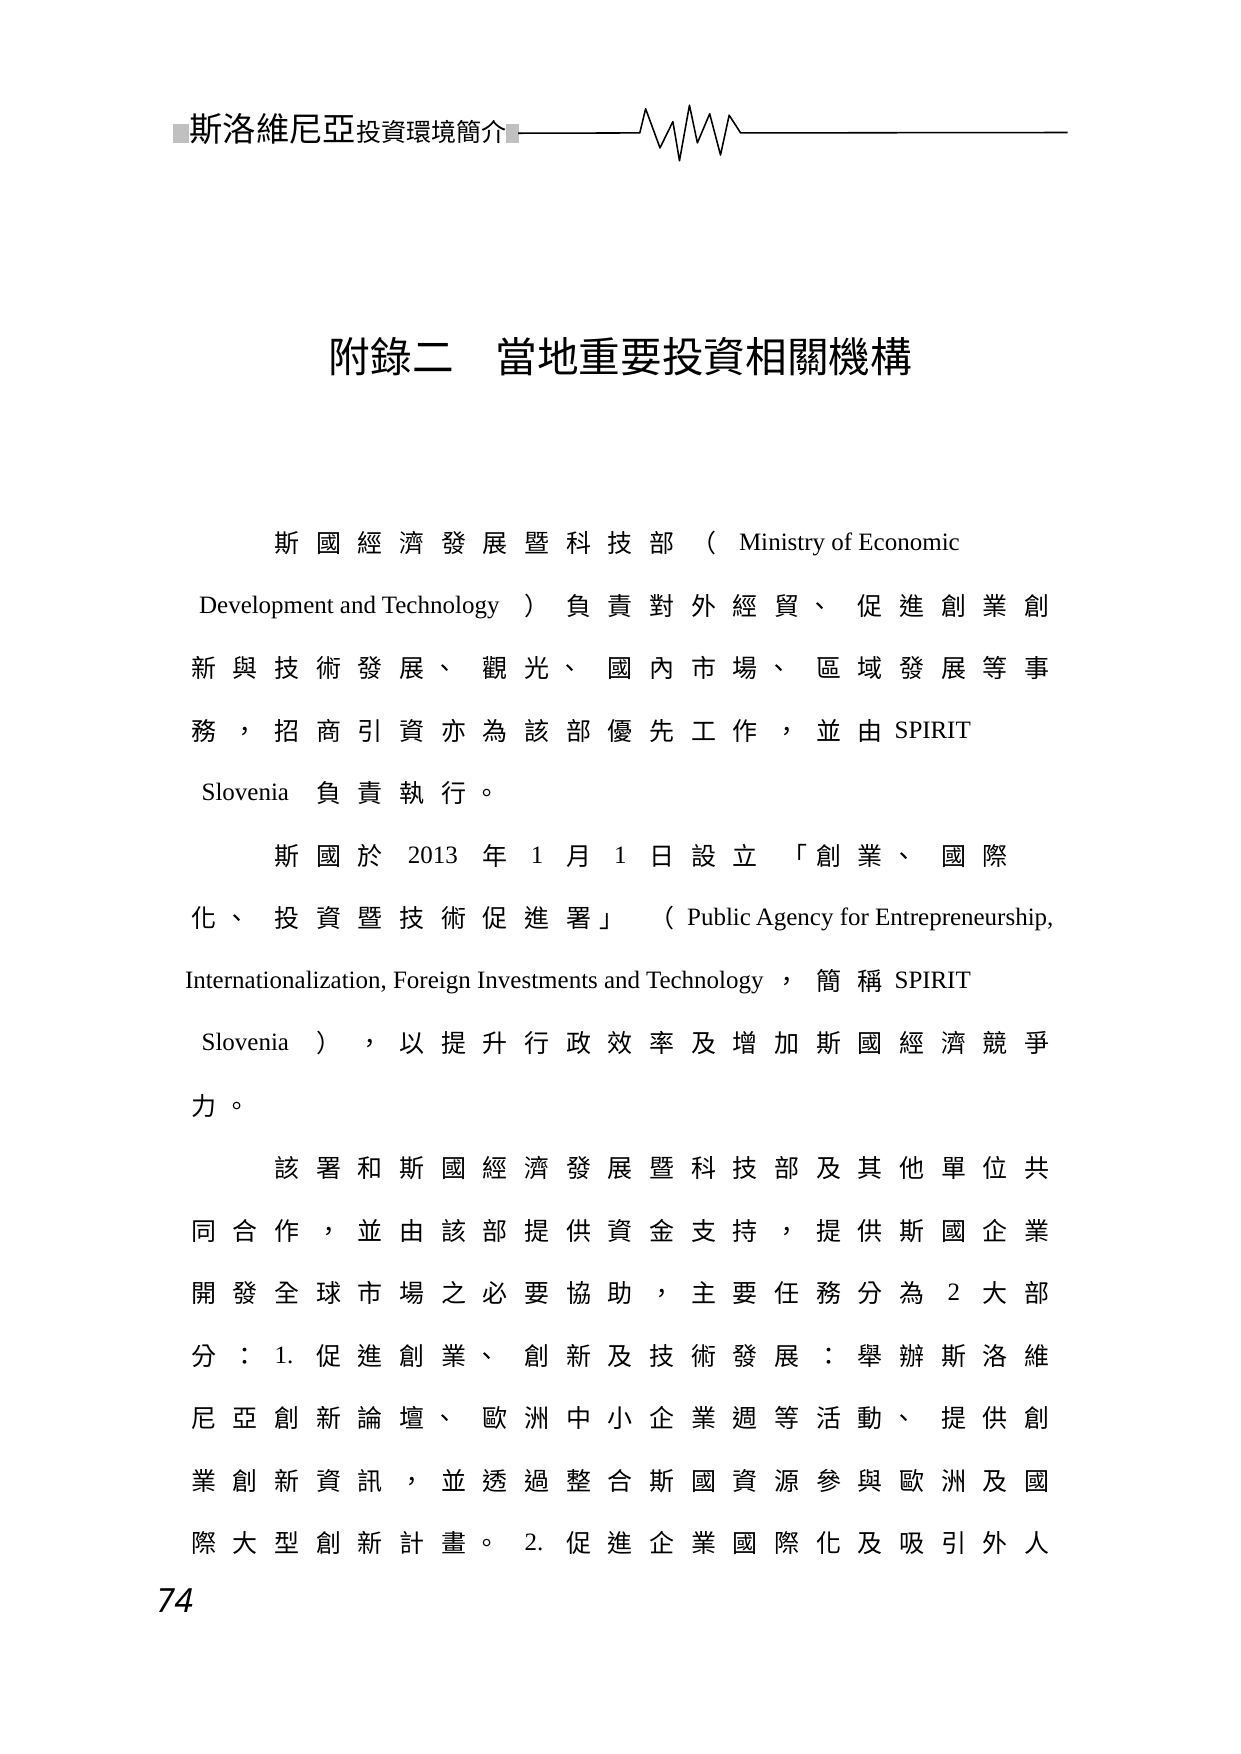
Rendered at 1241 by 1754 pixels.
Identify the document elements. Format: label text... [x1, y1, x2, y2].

text 斯國於2013年1月1日設立「創業、國際化、投資暨技術促進署」（Public Agency for Entrepreneurship, Internationalization, Foreign Investments and Technology，簡稱SPIRIT Slovenia），以提升行政效率及增加斯國經濟競爭力。 [183, 813, 1058, 1125]
text 該署和斯國經濟發展暨科技部及其他單位共同合作，並由該部提供資金支持，提供斯國企業開發全球市場之必要協助，主要任務分為2大部分：1. 促進創業、創新及技術發展：舉辦斯洛維尼亞創新論壇、歐洲中小企業週等活動、提供創業創新資訊，並透過整合斯國資源參與歐洲及國際大型創新計畫。2. 促進企業國際化及吸引外人 [183, 1125, 1058, 1563]
text 斯國經濟發展暨科技部（Ministry of Economic Development and Technology）負責對外經貿、促進創業創新與技術發展、觀光、國內市場、區域發展等事務，招商引資亦為該部優先工作，並由SPIRIT Slovenia負責執行。 [183, 500, 1058, 813]
text 附錄二 當地重要投資相關機構 [183, 313, 1058, 375]
